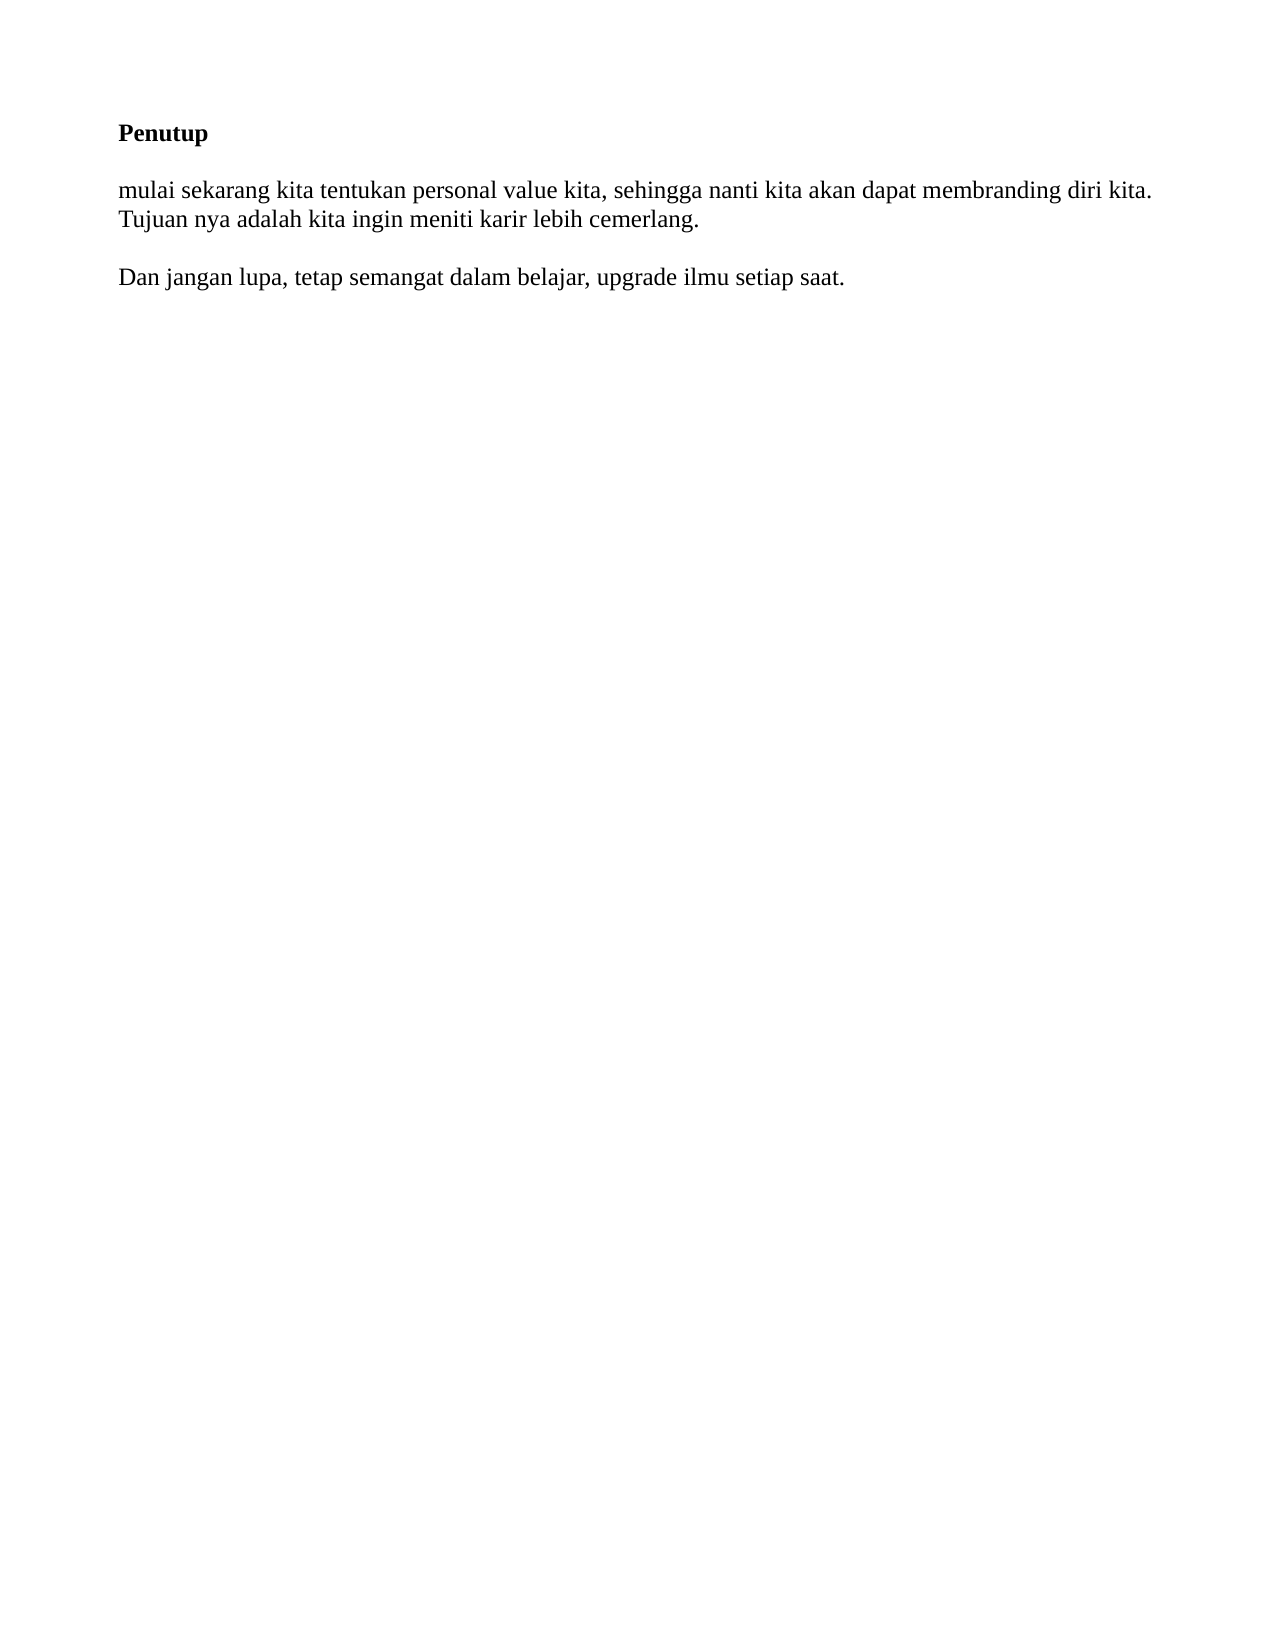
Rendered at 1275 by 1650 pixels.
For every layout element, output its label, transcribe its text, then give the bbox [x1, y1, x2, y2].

text mulai sekarang kita tentukan personal value kita, sehingga nanti kita akan dapat membranding diri kita. Tujuan nya adalah kita ingin meniti karir lebih cemerlang. [118, 176, 1157, 233]
text Penutup [118, 118, 1157, 147]
text Dan jangan lupa, tetap semangat dalam belajar, upgrade ilmu setiap saat. [118, 262, 1157, 291]
